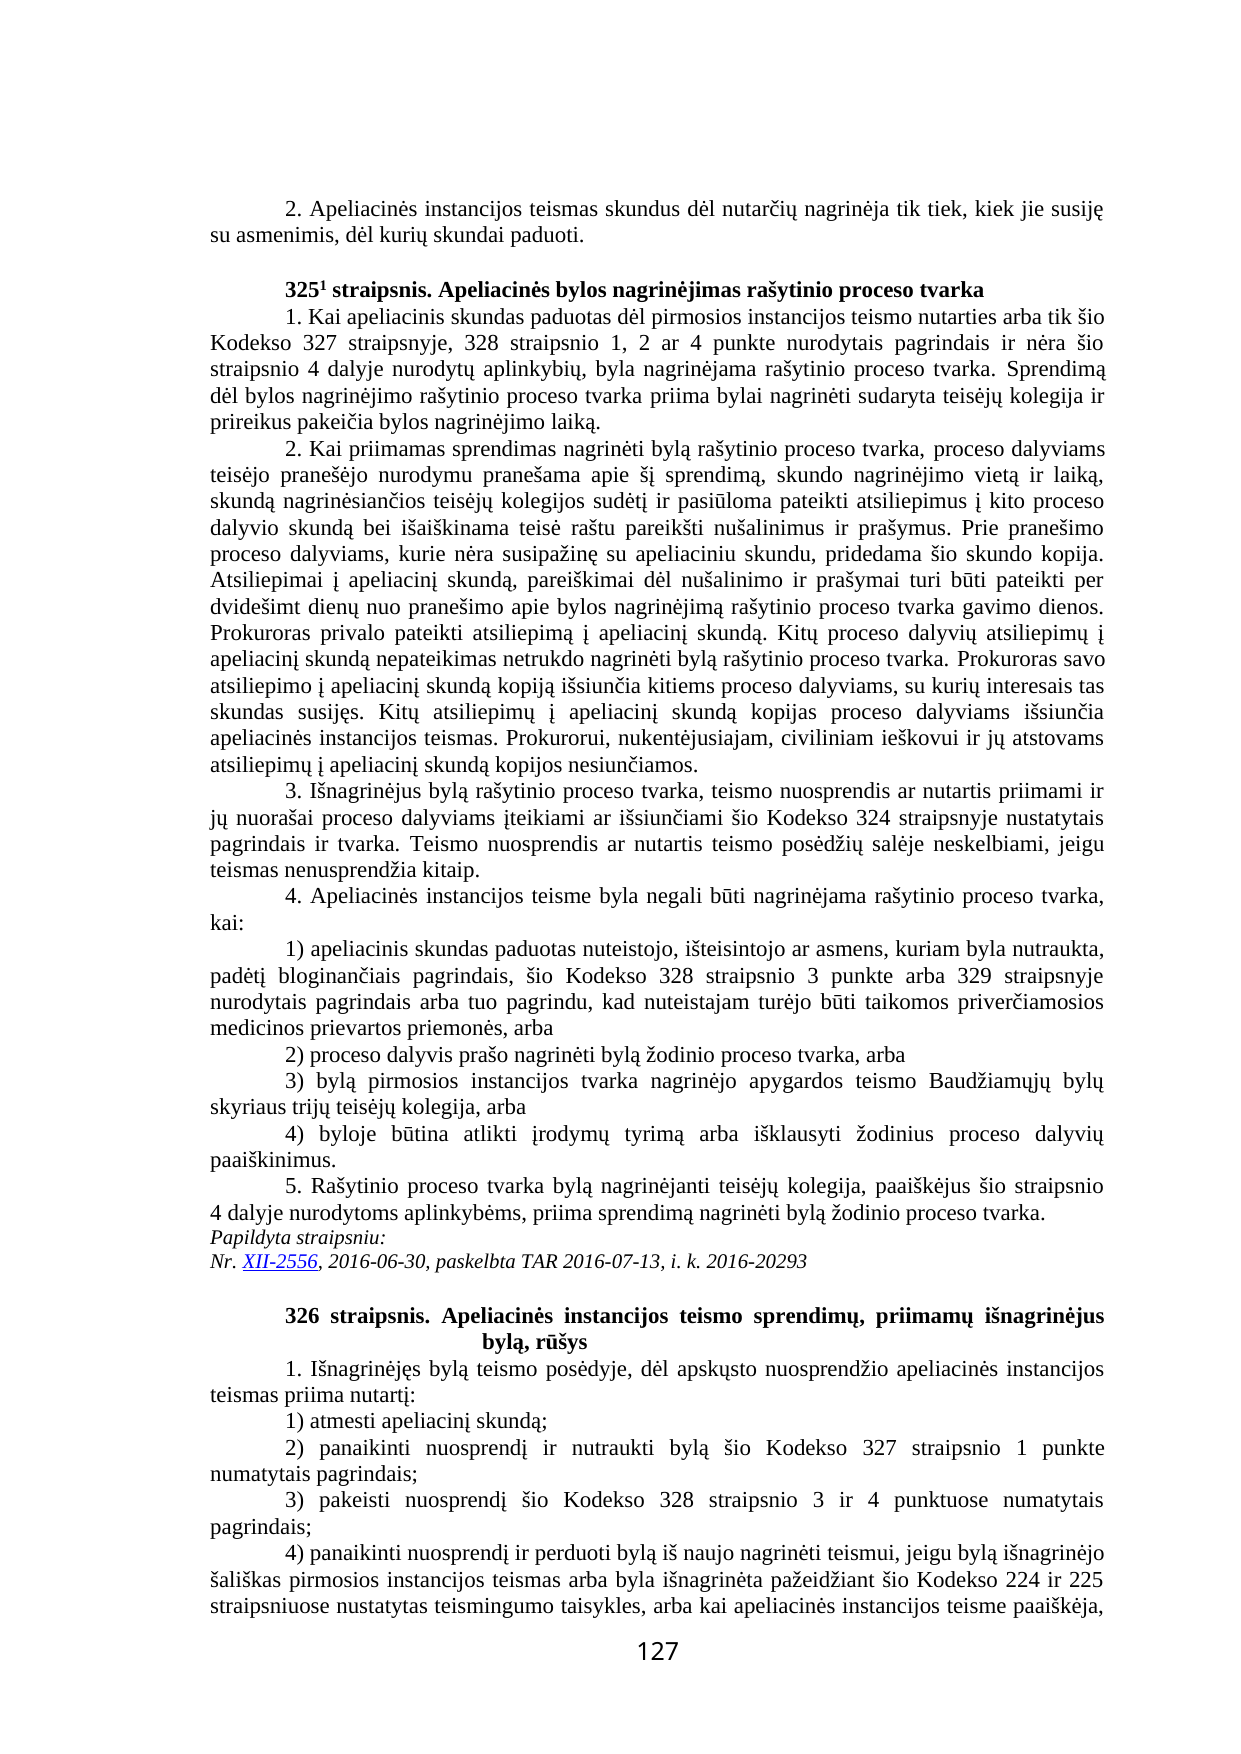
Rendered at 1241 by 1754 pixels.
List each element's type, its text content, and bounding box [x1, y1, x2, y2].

text 326 straipsnis. Apeliacinės instancijos teismo sprendimų, priimamų išnagrinėjus bylą, rūšys [285, 1302, 1106, 1355]
text 1) apeliacinis skundas paduotas nuteistojo, išteisintojo ar asmens, kuriam byla nutraukta, padėtį bloginančiais pagrindais, šio Kodekso 328 straipsnio 3 punkte arba 329 straipsnyje nurodytais pagrindais arba tuo pagrindu, kad nuteistajam turėjo būti taikomos priverčiamosios medicinos prievartos priemonės, arba [210, 935, 1106, 1041]
text 2. Apeliacinės instancijos teismas skundus dėl nutarčių nagrinėja tik tiek, kiek jie susiję su asmenimis, dėl kurių skundai paduoti. [210, 195, 1106, 248]
text 3) pakeisti nuosprendį šio Kodekso 328 straipsnio 3 ir 4 punktuose numatytais pagrindais; [210, 1487, 1106, 1539]
text 4) byloje būtina atlikti įrodymų tyrimą arba išklausyti žodinius proceso dalyvių paaiškinimus. [210, 1120, 1106, 1172]
text 1. Kai apeliacinis skundas paduotas dėl pirmosios instancijos teismo nutarties arba tik šio Kodekso 327 straipsnyje, 328 straipsnio 1, 2 ar 4 punkte nurodytais pagrindais ir nėra šio straipsnio 4 dalyje nurodytų aplinkybių, byla nagrinėjama rašytinio proceso tvarka. Sprendimą dėl bylos nagrinėjimo rašytinio proceso tvarka priima bylai nagrinėti sudaryta teisėjų kolegija ir prireikus pakeičia bylos nagrinėjimo laiką. [210, 303, 1106, 434]
text 2) proceso dalyvis prašo nagrinėti bylą žodinio proceso tvarka, arba [210, 1041, 1106, 1067]
text Papildyta straipsniu: [210, 1225, 1106, 1249]
text 1) atmesti apeliacinį skundą; [210, 1407, 1106, 1434]
text 3) bylą pirmosios instancijos tvarka nagrinėjo apygardos teismo Baudžiamųjų bylų skyriaus trijų teisėjų kolegija, arba [210, 1067, 1106, 1120]
text 4) panaikinti nuosprendį ir perduoti bylą iš naujo nagrinėti teismui, jeigu bylą išnagrinėjo šališkas pirmosios instancijos teismas arba byla išnagrinėta pažeidžiant šio Kodekso 224 ir 225 straipsniuose nustatytas teismingumo taisykles, arba kai apeliacinės instancijos teisme paaiškėja, [210, 1539, 1106, 1618]
text 4. Apeliacinės instancijos teisme byla negali būti nagrinėjama rašytinio proceso tvarka, kai: [210, 883, 1106, 935]
text 2. Kai priimamas sprendimas nagrinėti bylą rašytinio proceso tvarka, proceso dalyviams teisėjo pranešėjo nurodymu pranešama apie šį sprendimą, skundo nagrinėjimo vietą ir laiką, skundą nagrinėsiančios teisėjų kolegijos sudėtį ir pasiūloma pateikti atsiliepimus į kito proceso dalyvio skundą bei išaiškinama teisė raštu pareikšti nušalinimus ir prašymus. Prie pranešimo proceso dalyviams, kurie nėra susipažinę su apeliaciniu skundu, pridedama šio skundo kopija. Atsiliepimai į apeliacinį skundą, pareiškimai dėl nušalinimo ir prašymai turi būti pateikti per dvidešimt dienų nuo pranešimo apie bylos nagrinėjimą rašytinio proceso tvarka gavimo dienos. Prokuroras privalo pateikti atsiliepimą į apeliacinį skundą. Kitų proceso dalyvių atsiliepimų į apeliacinį skundą nepateikimas netrukdo nagrinėti bylą rašytinio proceso tvarka. Prokuroras savo atsiliepimo į apeliacinį skundą kopiją išsiunčia kitiems proceso dalyviams, su kurių interesais tas skundas susijęs. Kitų atsiliepimų į apeliacinį skundą kopijas proceso dalyviams išsiunčia apeliacinės instancijos teismas. Prokurorui, nukentėjusiajam, civiliniam ieškovui ir jų atstovams atsiliepimų į apeliacinį skundą kopijos nesiunčiamos. [210, 434, 1106, 777]
text Nr. XII-2556, 2016-06-30, paskelbta TAR 2016-07-13, i. k. 2016-20293 [210, 1249, 1106, 1273]
text 5. Rašytinio proceso tvarka bylą nagrinėjanti teisėjų kolegija, paaiškėjus šio straipsnio 4 dalyje nurodytoms aplinkybėms, priima sprendimą nagrinėti bylą žodinio proceso tvarka. [210, 1172, 1106, 1225]
text 2) panaikinti nuosprendį ir nutraukti bylą šio Kodekso 327 straipsnio 1 punkte numatytais pagrindais; [210, 1434, 1106, 1487]
text 3251 straipsnis. Apeliacinės bylos nagrinėjimas rašytinio proceso tvarka [210, 276, 1106, 303]
text 1. Išnagrinėjęs bylą teismo posėdyje, dėl apskųsto nuosprendžio apeliacinės instancijos teismas priima nutartį: [210, 1355, 1106, 1407]
text 3. Išnagrinėjus bylą rašytinio proceso tvarka, teismo nuosprendis ar nutartis priimami ir jų nuorašai proceso dalyviams įteikiami ar išsiunčiami šio Kodekso 324 straipsnyje nustatytais pagrindais ir tvarka. Teismo nuosprendis ar nutartis teismo posėdžių salėje neskelbiami, jeigu teismas nenusprendžia kitaip. [210, 777, 1106, 883]
